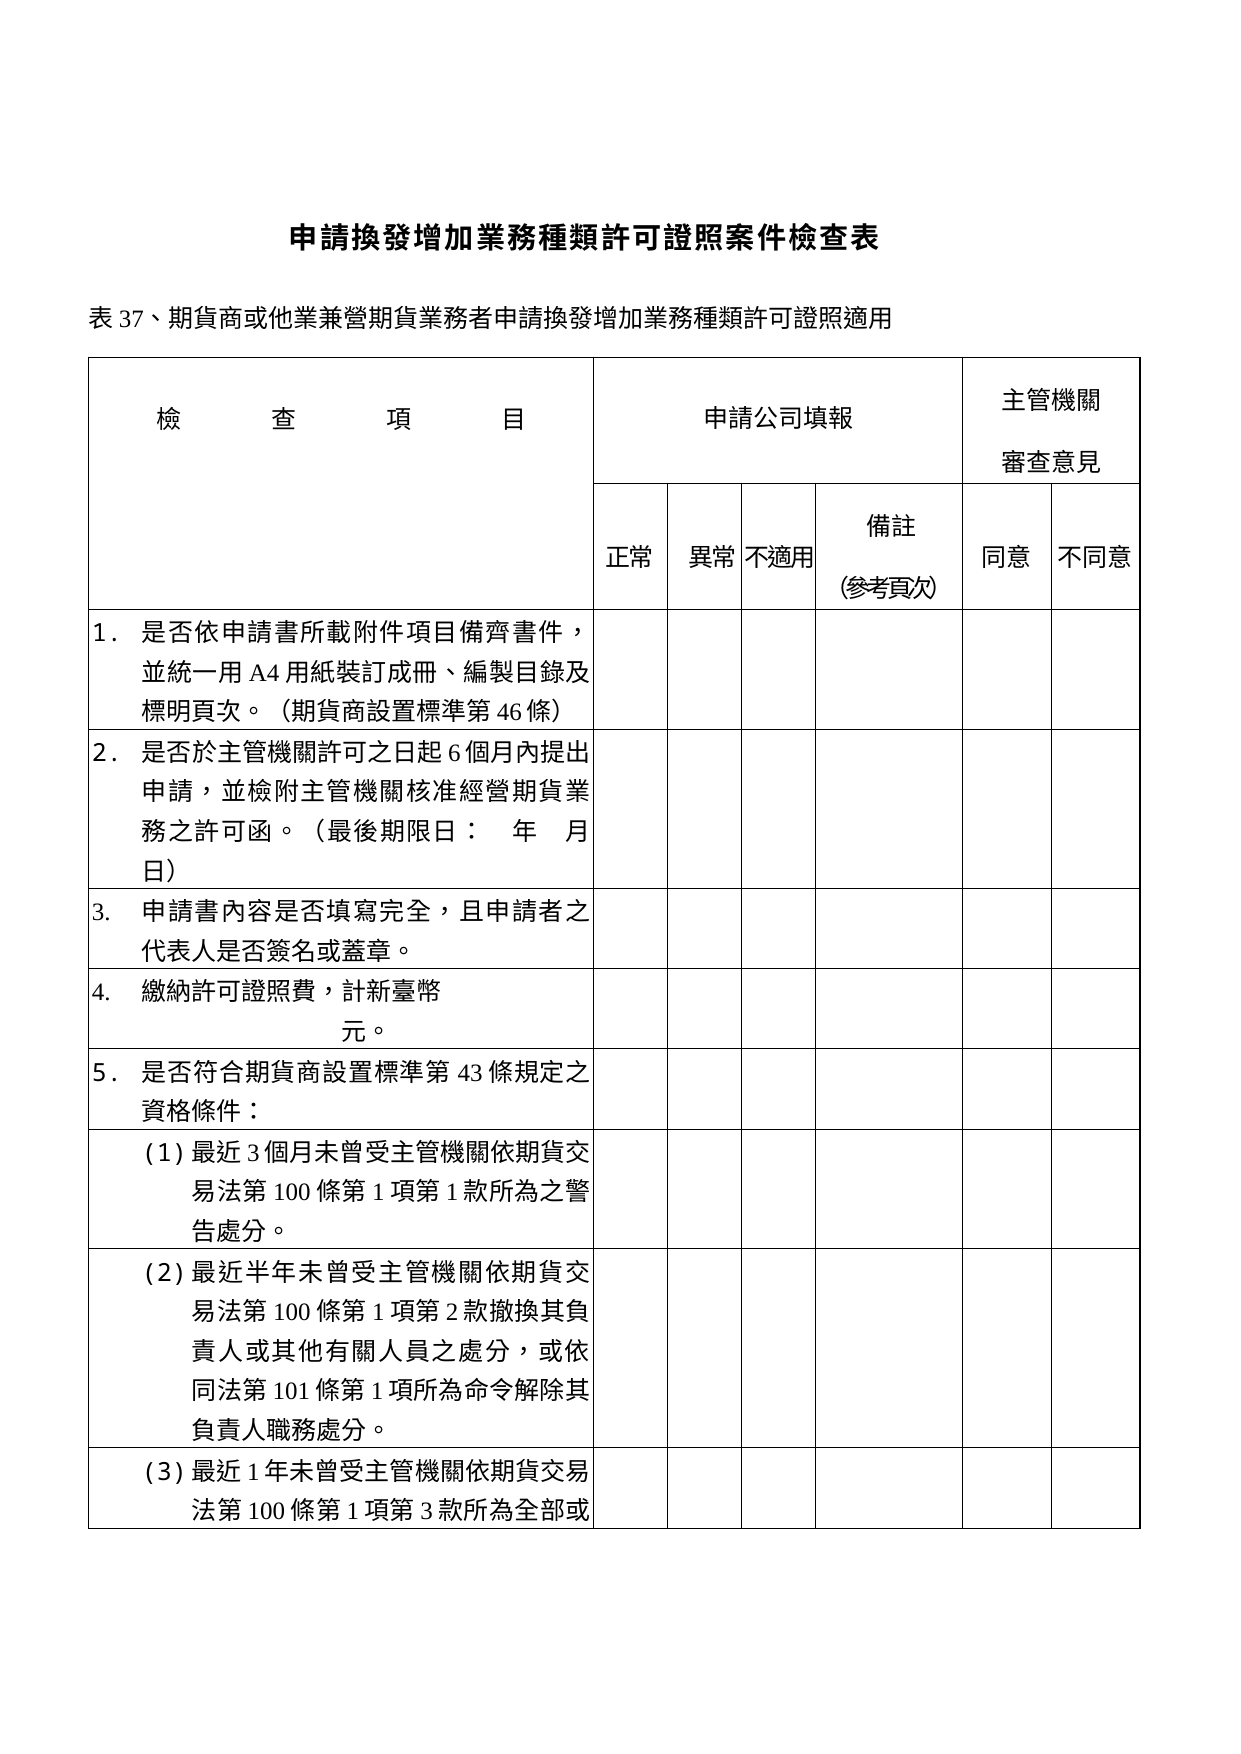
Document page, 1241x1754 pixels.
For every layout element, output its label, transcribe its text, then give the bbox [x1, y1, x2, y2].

table_cell 正常 [594, 484, 667, 609]
table_cell [742, 1249, 815, 1447]
table_cell [1052, 969, 1139, 1048]
table_cell [668, 1448, 741, 1527]
table_cell 同意 [963, 484, 1051, 609]
table_cell 異常 [668, 484, 741, 609]
table_cell 是否符合期貨商設置標準第43條規定之資格條件： [89, 1049, 593, 1128]
table_cell [816, 969, 962, 1048]
table_cell [594, 1448, 667, 1527]
table_cell [668, 969, 741, 1048]
table_cell [742, 889, 815, 968]
table_cell [1052, 889, 1139, 968]
table_cell [963, 1448, 1051, 1527]
table_cell [963, 730, 1051, 888]
table_cell [963, 1249, 1051, 1447]
table_cell [594, 1130, 667, 1248]
table_cell 繳納許可證照費，計新臺幣 元。 [89, 969, 593, 1048]
table_cell 備註 （參考頁次） [816, 484, 962, 609]
table_cell [1052, 1130, 1139, 1248]
table_cell [668, 610, 741, 728]
table_cell 最近半年未曾受主管機關依期貨交易法第100條第1項第2款撤換其負責人或其他有關人員之處分，或依同法第101條第1項所為命令解除其負責人職務處分。 [89, 1249, 593, 1447]
table_cell [668, 889, 741, 968]
table_cell [594, 610, 667, 728]
table_cell [668, 1249, 741, 1447]
table_cell [742, 969, 815, 1048]
table_cell [816, 1249, 962, 1447]
table_cell [1052, 1049, 1139, 1128]
table_cell [816, 1130, 962, 1248]
table_cell [594, 1249, 667, 1447]
table_cell [742, 1130, 815, 1248]
table_header 申請公司填報 [594, 358, 962, 483]
table_header 主管機關 審查意見 [963, 358, 1139, 483]
table_cell [816, 1448, 962, 1527]
table_cell [742, 730, 815, 888]
table_cell [594, 730, 667, 888]
table_cell [1052, 1249, 1139, 1447]
table_cell [963, 1049, 1051, 1128]
table_cell [594, 889, 667, 968]
table_cell [742, 1049, 815, 1128]
table_header 檢 查 項 目 [89, 358, 593, 609]
table_cell 不適用 [742, 484, 815, 609]
table_cell [816, 610, 962, 728]
table_cell [816, 889, 962, 968]
table_cell [742, 1448, 815, 1527]
table_cell [668, 1049, 741, 1128]
table_cell 是否於主管機關許可之日起6個月內提出申請，並檢附主管機關核准經營期貨業務之許可函。（最後期限日： 年 月 日） [89, 730, 593, 888]
table_cell [963, 969, 1051, 1048]
table_cell [816, 730, 962, 888]
table_cell [963, 1130, 1051, 1248]
table_cell [963, 889, 1051, 968]
table_cell [668, 730, 741, 888]
table_cell [668, 1130, 741, 1248]
table_cell [742, 610, 815, 728]
table_cell 最近3個月未曾受主管機關依期貨交易法第100條第1項第1款所為之警告處分。 [89, 1130, 593, 1248]
table_cell [963, 610, 1051, 728]
text 申請換發增加業務種類許可證照案件檢查表 [289, 214, 1152, 257]
table_cell [1052, 1448, 1139, 1527]
table_cell 最近1年未曾受主管機關依期貨交易法第100條第1項第3款所為全部或 [89, 1448, 593, 1527]
table_cell [816, 1049, 962, 1128]
table_cell 申請書內容是否填寫完全，且申請者之代表人是否簽名或蓋章。 [89, 889, 593, 968]
table_cell 是否依申請書所載附件項目備齊書件，並統一用A4用紙裝訂成冊、編製目錄及標明頁次。（期貨商設置標準第46條） [89, 610, 593, 728]
table_cell 不同意 [1052, 484, 1139, 609]
table_cell [1052, 610, 1139, 728]
table_cell [594, 969, 667, 1048]
table_cell [594, 1049, 667, 1128]
text 表37、期貨商或他業兼營期貨業務者申請換發增加業務種類許可證照適用 [89, 275, 1152, 338]
table_cell [1052, 730, 1139, 888]
